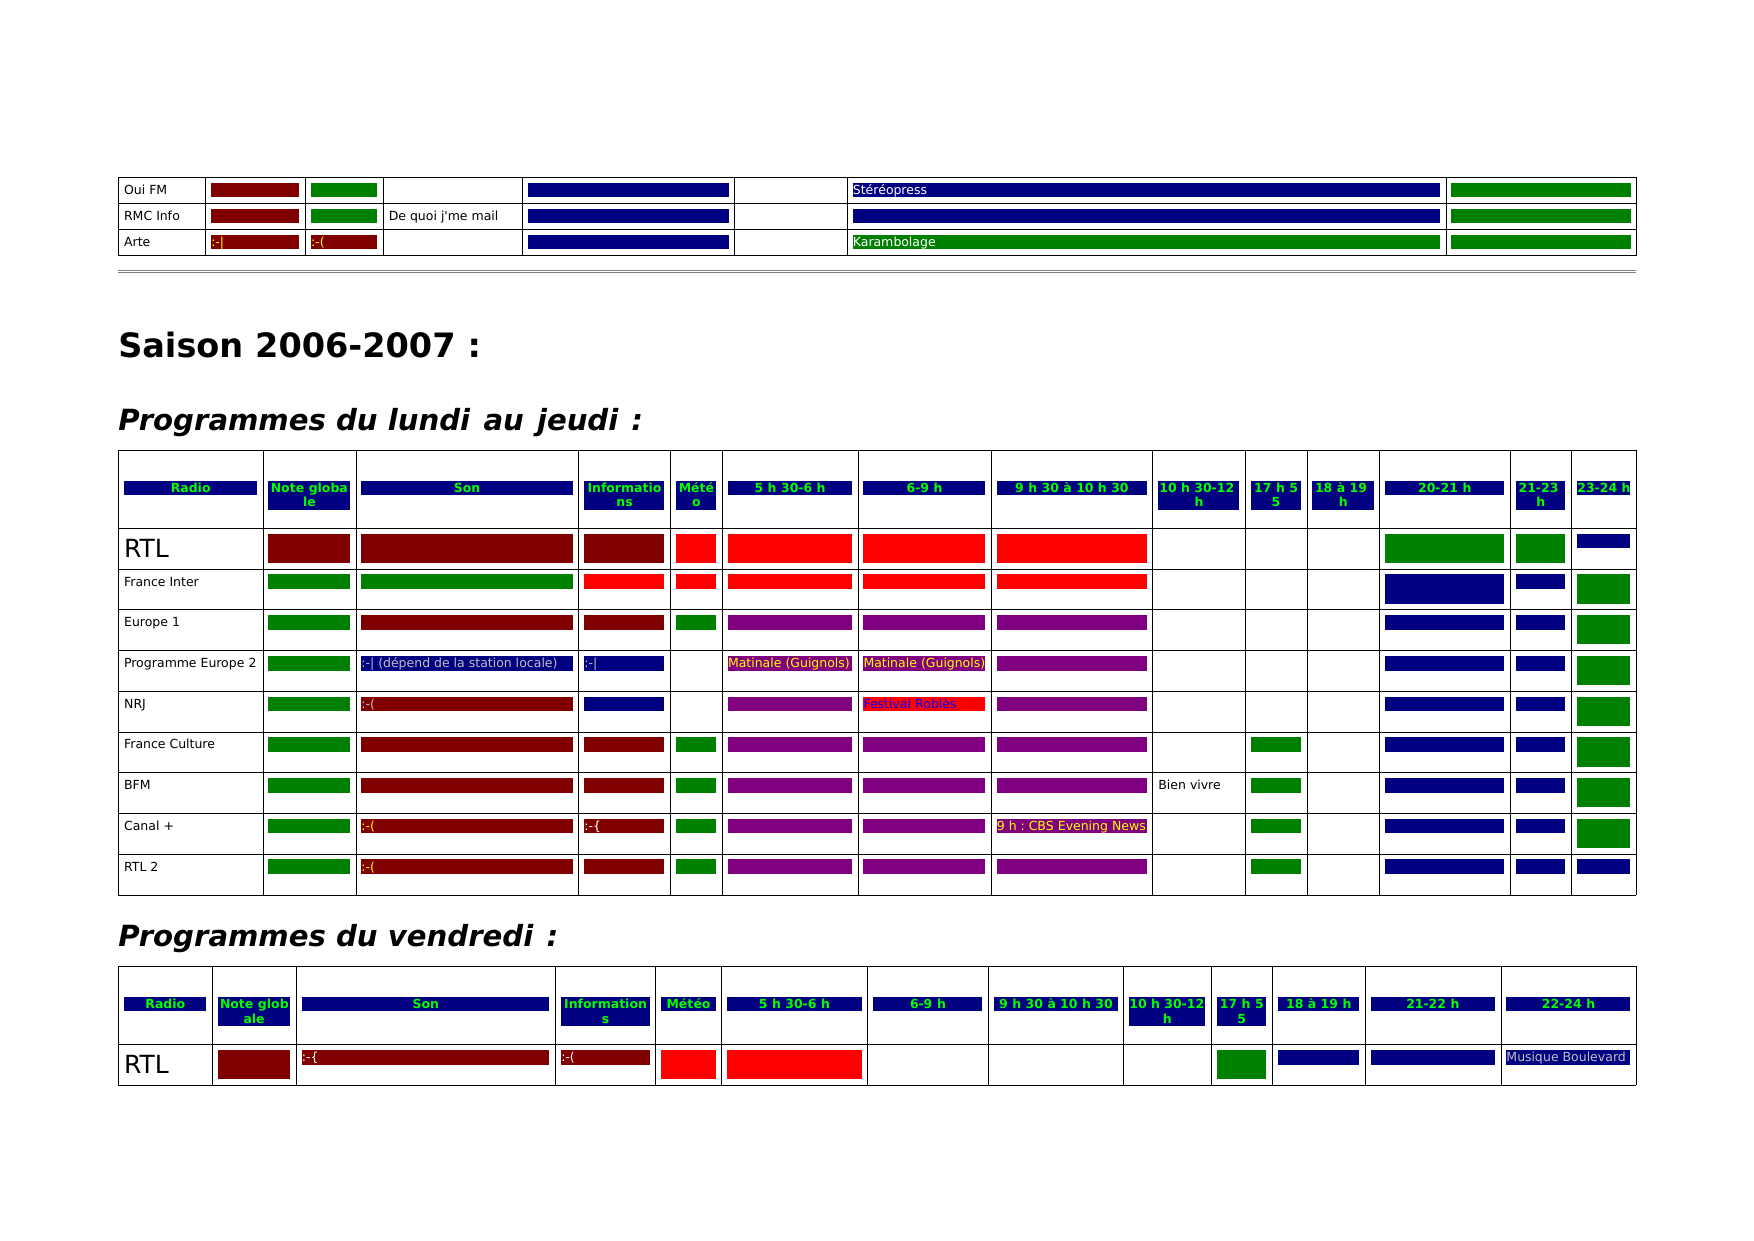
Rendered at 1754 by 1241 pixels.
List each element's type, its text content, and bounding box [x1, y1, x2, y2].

table_cell [1511, 651, 1571, 691]
table_cell Karambolage [848, 230, 1446, 255]
table_cell [357, 529, 578, 569]
table_cell [306, 204, 383, 229]
table_header 20-21 h [1380, 451, 1510, 528]
table_cell [671, 651, 722, 691]
table_cell [1380, 529, 1510, 569]
table_header 23-24 h [1572, 451, 1636, 528]
table_cell [264, 610, 356, 650]
table_cell [523, 178, 734, 203]
table_header Météo [671, 451, 722, 528]
table_cell Arte [119, 230, 205, 255]
table_cell [1308, 570, 1379, 609]
table_header Son [297, 967, 555, 1044]
table_cell [868, 1045, 988, 1085]
table_cell [384, 178, 522, 203]
table_cell [735, 204, 847, 229]
table_cell [1308, 733, 1379, 772]
table_cell [992, 610, 1152, 650]
table_header 10 h 30-12 h [1124, 967, 1211, 1044]
table_cell [1212, 1045, 1272, 1085]
table_cell [264, 651, 356, 691]
table_cell [859, 733, 991, 772]
table_cell RTL [119, 529, 263, 569]
table_header 5 h 30-6 h [723, 451, 858, 528]
table_cell [671, 529, 722, 569]
table_cell [1380, 733, 1510, 772]
table_cell [859, 855, 991, 894]
table_header 21-23 h [1511, 451, 1571, 528]
table_cell [992, 773, 1152, 813]
table_cell [1511, 733, 1571, 772]
table_cell [1246, 610, 1307, 650]
table_cell Europe 1 [119, 610, 263, 650]
table_cell [1308, 529, 1379, 569]
table_cell [357, 733, 578, 772]
table_cell [671, 610, 722, 650]
table_cell Festival Roblès [859, 692, 991, 732]
table_cell [671, 733, 722, 772]
table_cell France Culture [119, 733, 263, 772]
table_cell [992, 651, 1152, 691]
table_cell Matinale (Guignols) [859, 651, 991, 691]
table_header Son [357, 451, 578, 528]
table_header 6-9 h [859, 451, 991, 528]
table_header 10 h 30-12 h [1153, 451, 1245, 528]
table_cell [859, 814, 991, 854]
table_cell [1447, 178, 1636, 203]
table_cell [722, 1045, 867, 1085]
table_header Radio [119, 967, 212, 1044]
table_cell [723, 855, 858, 894]
table_cell :-( [357, 692, 578, 732]
table_cell [264, 855, 356, 894]
table_cell [264, 733, 356, 772]
table_cell :-| [206, 230, 305, 255]
table_cell [1572, 610, 1636, 650]
table_cell [264, 814, 356, 854]
table_cell [1380, 814, 1510, 854]
table_cell [1572, 570, 1636, 609]
table_cell [384, 230, 522, 255]
table_cell [1153, 855, 1245, 894]
table_cell [1153, 814, 1245, 854]
table_cell [1246, 773, 1307, 813]
table_cell [1572, 814, 1636, 854]
table_cell [992, 570, 1152, 609]
table_cell RMC Info [119, 204, 205, 229]
table_cell [723, 733, 858, 772]
table_cell [357, 570, 578, 609]
table_cell [1572, 692, 1636, 732]
table_cell [735, 178, 847, 203]
table_cell Canal + [119, 814, 263, 854]
table_cell [1153, 529, 1245, 569]
table_cell [357, 610, 578, 650]
table_cell :-( [556, 1045, 655, 1085]
table_cell [848, 204, 1446, 229]
table_cell [1153, 733, 1245, 772]
table_cell [264, 692, 356, 732]
table_cell [579, 529, 670, 569]
table_cell [579, 855, 670, 894]
table_cell [264, 529, 356, 569]
table_cell [1366, 1045, 1501, 1085]
table_cell [671, 814, 722, 854]
subtitle Programmes du lundi au jeudi : [118, 403, 1636, 437]
table_cell [1308, 855, 1379, 894]
table_cell [1380, 651, 1510, 691]
table_cell [1447, 204, 1636, 229]
table_cell [1246, 855, 1307, 894]
table_cell [671, 570, 722, 609]
table_cell [579, 570, 670, 609]
table_cell [859, 529, 991, 569]
table_cell [671, 692, 722, 732]
table_cell [1153, 651, 1245, 691]
table_header 6-9 h [868, 967, 988, 1044]
table_cell :-( [306, 230, 383, 255]
table_cell [1511, 814, 1571, 854]
table_cell NRJ [119, 692, 263, 732]
table_cell Stéréopress [848, 178, 1446, 203]
table_cell :-{ [579, 814, 670, 854]
table_cell [306, 178, 383, 203]
table_cell [1124, 1045, 1211, 1085]
table_header Météo [656, 967, 721, 1044]
table_cell :-| (dépend de la station locale) [357, 651, 578, 691]
table_cell [264, 570, 356, 609]
table_cell [579, 733, 670, 772]
table_header 21-22 h [1366, 967, 1501, 1044]
table_cell [1511, 692, 1571, 732]
table_cell [723, 610, 858, 650]
table_cell [1572, 651, 1636, 691]
table_cell [1511, 529, 1571, 569]
subtitle Saison 2006-2007 : [118, 327, 1636, 366]
table_cell [1511, 855, 1571, 894]
table_cell [1380, 855, 1510, 894]
table_cell [1273, 1045, 1365, 1085]
table_cell [1308, 651, 1379, 691]
table_cell BFM [119, 773, 263, 813]
table_cell [1572, 733, 1636, 772]
table_cell [735, 230, 847, 255]
table_cell [1246, 733, 1307, 772]
table_cell [579, 692, 670, 732]
table_cell [1447, 230, 1636, 255]
table_cell [579, 773, 670, 813]
table_cell [357, 773, 578, 813]
table_cell [1246, 651, 1307, 691]
table_cell [1380, 570, 1510, 609]
table_cell [859, 570, 991, 609]
table_cell France Inter [119, 570, 263, 609]
table_cell [213, 1045, 296, 1085]
table_cell [579, 610, 670, 650]
table_cell [723, 814, 858, 854]
table_cell [1572, 529, 1636, 569]
table_cell [1153, 570, 1245, 609]
table_cell [1380, 610, 1510, 650]
table_cell [1511, 610, 1571, 650]
table_cell [1246, 692, 1307, 732]
table_cell [523, 204, 734, 229]
table_cell [992, 692, 1152, 732]
table_header 5 h 30-6 h [722, 967, 867, 1044]
table_cell :-( [357, 855, 578, 894]
table_cell [992, 529, 1152, 569]
table_cell De quoi j'me mail [384, 204, 522, 229]
table_cell Bien vivre [1153, 773, 1245, 813]
table_cell [1308, 814, 1379, 854]
table_cell [992, 855, 1152, 894]
table_cell [1246, 529, 1307, 569]
table_cell [1246, 814, 1307, 854]
table_cell [723, 773, 858, 813]
table_cell [859, 773, 991, 813]
table_header 18 à 19 h [1308, 451, 1379, 528]
table_cell [989, 1045, 1123, 1085]
table_header Radio [119, 451, 263, 528]
table_header Informations [579, 451, 670, 528]
table_header 9 h 30 à 10 h 30 [992, 451, 1152, 528]
table_cell RTL [119, 1045, 212, 1085]
table_cell [264, 773, 356, 813]
table_cell [1511, 570, 1571, 609]
table_header Informations [556, 967, 655, 1044]
table_cell :-{ [297, 1045, 555, 1085]
table_cell Programme Europe 2 [119, 651, 263, 691]
table_cell [992, 733, 1152, 772]
table_cell [1572, 855, 1636, 894]
table_cell [1246, 570, 1307, 609]
table_header 22-24 h [1502, 967, 1636, 1044]
table_cell [656, 1045, 721, 1085]
table_header 18 à 19 h [1273, 967, 1365, 1044]
table_cell [1380, 692, 1510, 732]
table_cell RTL 2 [119, 855, 263, 894]
table_cell [723, 692, 858, 732]
table_cell :-( [357, 814, 578, 854]
table_header 17 h 55 [1246, 451, 1307, 528]
table_cell [1308, 610, 1379, 650]
table_cell [723, 570, 858, 609]
table_header 9 h 30 à 10 h 30 [989, 967, 1123, 1044]
table_cell [523, 230, 734, 255]
table_cell :-| [579, 651, 670, 691]
table_cell [206, 204, 305, 229]
table_cell [1308, 692, 1379, 732]
table_header Note globale [264, 451, 356, 528]
table_cell Matinale (Guignols) [723, 651, 858, 691]
subtitle Programmes du vendredi : [118, 919, 1636, 953]
table_header Note globale [213, 967, 296, 1044]
table_cell Oui FM [119, 178, 205, 203]
table_cell [1511, 773, 1571, 813]
table_cell [206, 178, 305, 203]
table_cell Musique Boulevard [1502, 1045, 1636, 1085]
table_cell [723, 529, 858, 569]
table_cell [1308, 773, 1379, 813]
table_cell [671, 773, 722, 813]
table_cell [1153, 610, 1245, 650]
table_cell 9 h : CBS Evening News [992, 814, 1152, 854]
table_cell [1572, 773, 1636, 813]
table_cell [671, 855, 722, 894]
table_cell [859, 610, 991, 650]
table_cell [1153, 692, 1245, 732]
table_header 17 h 55 [1212, 967, 1272, 1044]
table_cell [1380, 773, 1510, 813]
